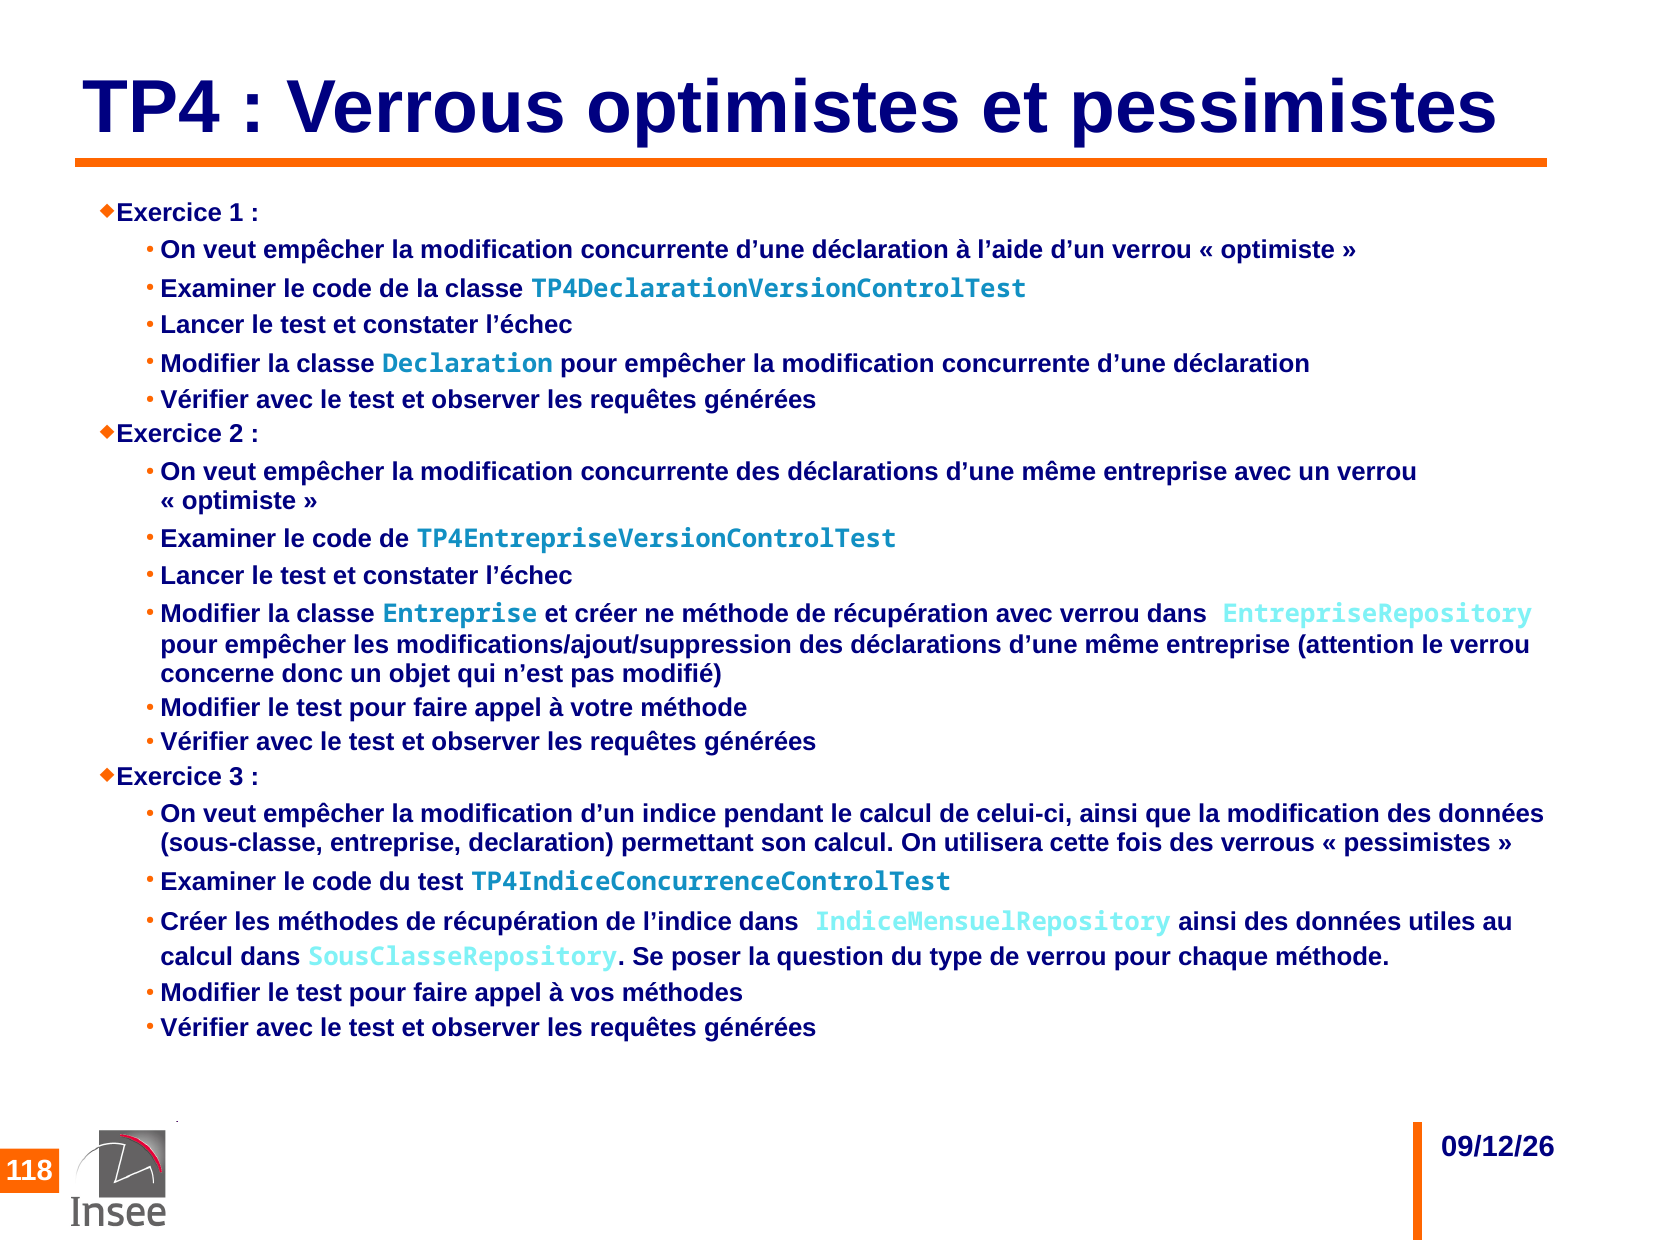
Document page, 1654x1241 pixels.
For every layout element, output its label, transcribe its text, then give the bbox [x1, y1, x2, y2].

title TP4 : Verrous optimistes et pessimistes [82, 49, 1619, 163]
list Exercice 1 : On veut empêcher la modification concurrente d’une déclaration à l’aide d’un verrou « optimiste » Examiner le code de la classe TP4DeclarationVersionControlTest Lancer le test et constater l’échec Modifier la classe Declaration pour empêcher la modification concurrente d’une déclaration Vérifier avec le test et observer les requêtes générées Exercice 2 : On veut empêcher la modification concurrente des déclarations d’une même entreprise avec un verrou « optimiste » Examiner le code de TP4EntrepriseVersionControlTest Lancer le test et constater l’échec Modifier la classe Entreprise et créer ne méthode de récupération avec verrou dans EntrepriseRepository pour empêcher les modifications/ajout/suppression des déclarations d’une même entreprise (attention le verrou concerne donc un objet qui n’est pas modifié) Modifier le test pour faire appel à votre méthode Vérifier avec le test et observer les requêtes générées Exercice 3 : On veut empêcher la modification d’un indice pendant le calcul de celui-ci, ainsi que la modification des données (sous-classe, entreprise, declaration) permettant son calcul. On utilisera cette fois des verrous « pessimistes » Examiner le code du test TP4IndiceConcurrenceControlTest Créer les méthodes de récupération de l’indice dans IndiceMensuelRepository ainsi des données utiles au calcul dans SousClasseRepository. Se poser la question du type de verrou pour chaque méthode. Modifier le test pour faire appel à vos méthodes Vérifier avec le test et observer les requêtes générées [94, 165, 1583, 1111]
picture [62, 1121, 178, 1241]
